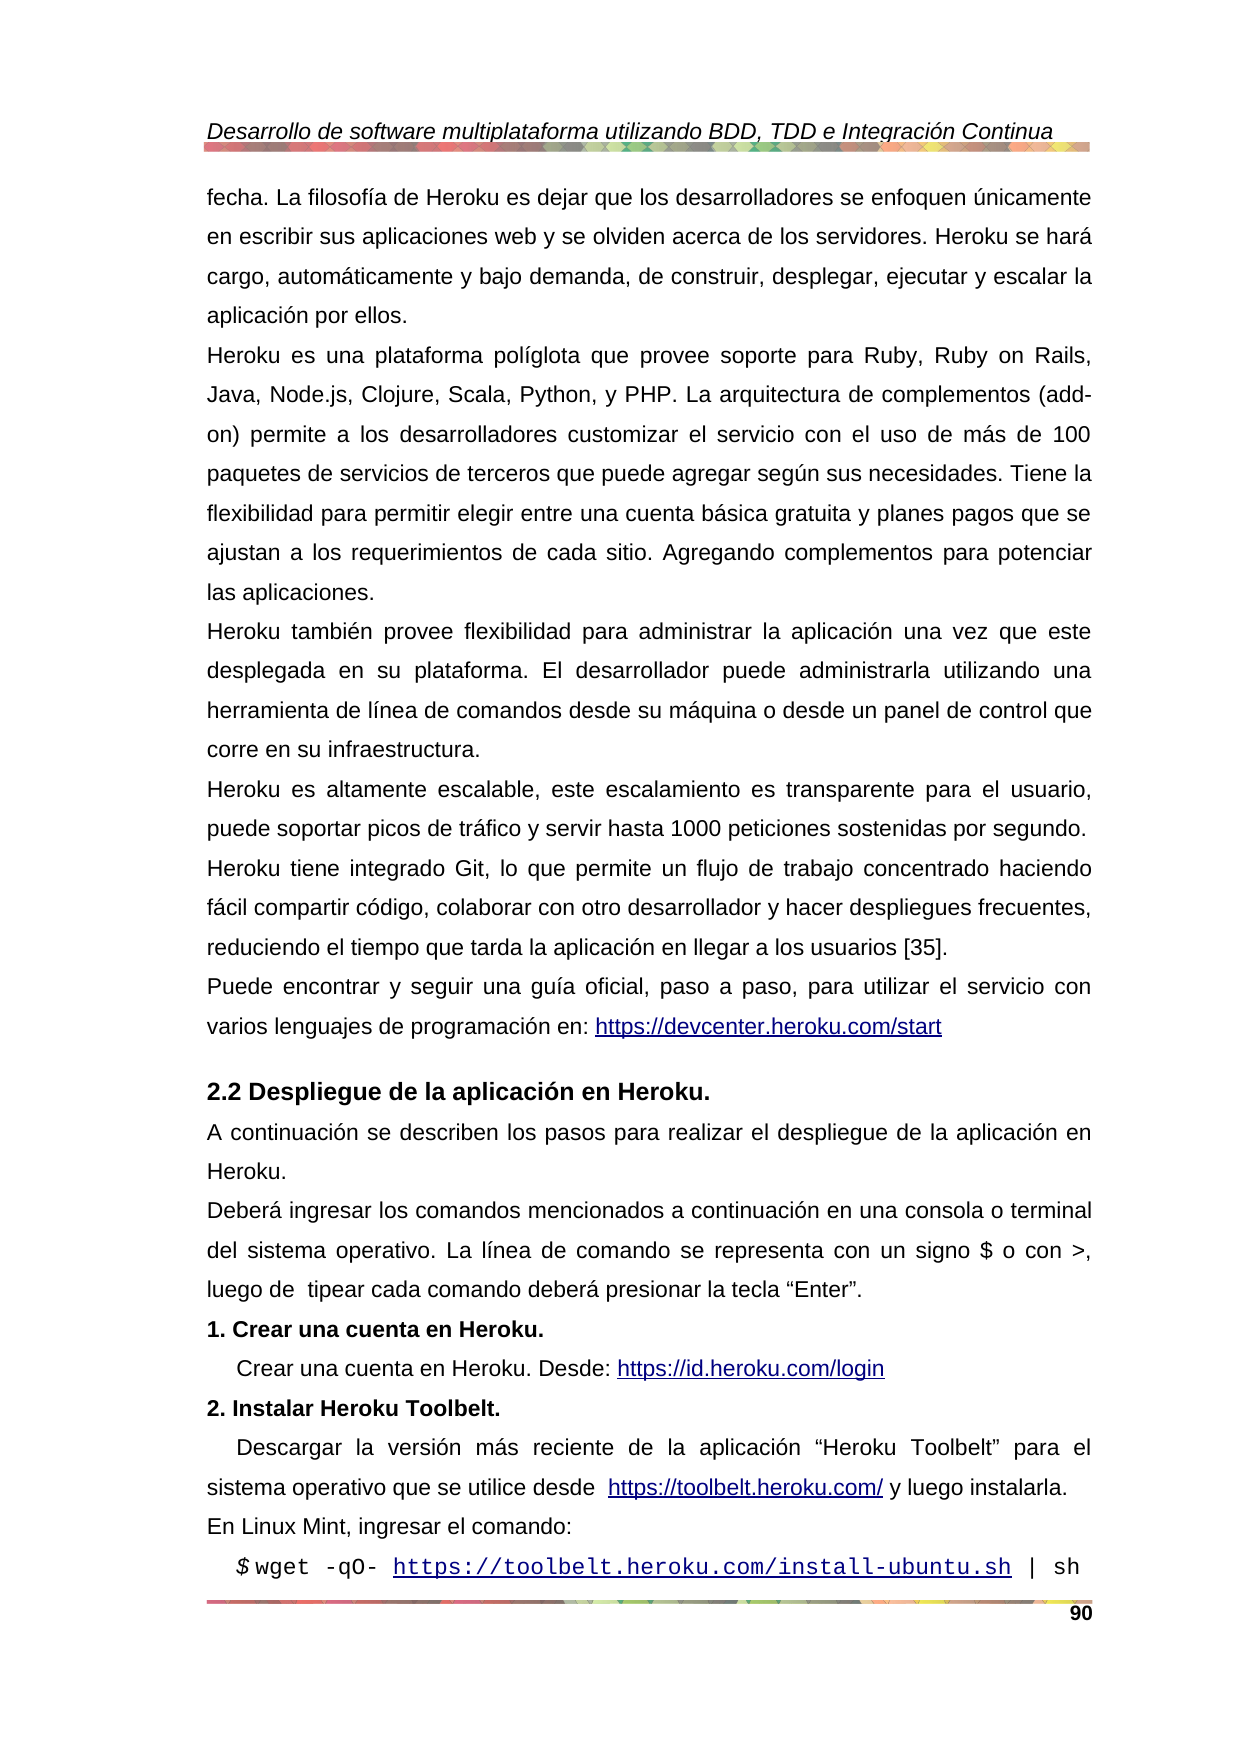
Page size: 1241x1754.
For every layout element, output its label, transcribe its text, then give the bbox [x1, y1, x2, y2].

text A continuación se describen los pasos para realizar el despliegue de la aplicación en Heroku. [207, 1118, 1093, 1184]
text 1. Crear una cuenta en Heroku. [207, 1316, 1093, 1342]
text [203, 142, 1090, 152]
text Deberá ingresar los comandos mencionados a continuación en una consola o terminal del sistema operativo. La línea de comando se representa con un signo $ o con >, luego de tipear cada comando deberá presionar la tecla “Enter”. [207, 1197, 1093, 1303]
text $ wget -qO- https://toolbelt.heroku.com/install-ubuntu.sh | sh [207, 1553, 1093, 1581]
text 2. Instalar Heroku Toolbelt. [207, 1395, 1093, 1421]
text Descargar la versión más reciente de la aplicación “Heroku Toolbelt” para el sistema operativo que se utilice desde https://toolbelt.heroku.com/ y luego instalarla. [207, 1434, 1093, 1500]
text Crear una cuenta en Heroku. Desde: https://id.heroku.com/login [207, 1355, 1093, 1382]
subtitle 2.2 Despliegue de la aplicación en Heroku. [207, 1077, 1093, 1106]
text Heroku es una plataforma políglota que provee soporte para Ruby, Ruby on Rails, Java, Node.js, Clojure, Scala, Python, y PHP. La arquitectura de complementos (add-on) permite a los desarrolladores customizar el servicio con el uso de más de 100 paquetes de servicios de terceros que puede agregar según sus necesidades. Tiene la flexibilidad para permitir elegir entre una cuenta básica gratuita y planes pagos que se ajustan a los requerimientos de cada sitio. Agregando complementos para potenciar las aplicaciones. [207, 342, 1093, 605]
text En Linux Mint, ingresar el comando: [207, 1513, 1093, 1539]
text Heroku tiene integrado Git, lo que permite un flujo de trabajo concentrado haciendo fácil compartir código, colaborar con otro desarrollador y hacer despliegues frecuentes, reduciendo el tiempo que tarda la aplicación en llegar a los usuarios [35]. [207, 855, 1093, 960]
text Heroku es altamente escalable, este escalamiento es transparente para el usuario, puede soportar picos de tráfico y servir hasta 1000 peticiones sostenidas por segundo. [207, 776, 1093, 842]
text fecha. La filosofía de Heroku es dejar que los desarrolladores se enfoquen únicamente en escribir sus aplicaciones web y se olviden acerca de los servidores. Heroku se hará cargo, automáticamente y bajo demanda, de construir, desplegar, ejecutar y escalar la aplicación por ellos. [207, 184, 1093, 328]
text Puede encontrar y seguir una guía oficial, paso a paso, para utilizar el servicio con varios lenguajes de programación en: https://devcenter.heroku.com/start [207, 973, 1093, 1039]
text [206, 1600, 1093, 1604]
text Heroku también provee flexibilidad para administrar la aplicación una vez que este desplegada en su plataforma. El desarrollador puede administrarla utilizando una herramienta de línea de comandos desde su máquina o desde un panel de control que corre en su infraestructura. [207, 618, 1093, 763]
